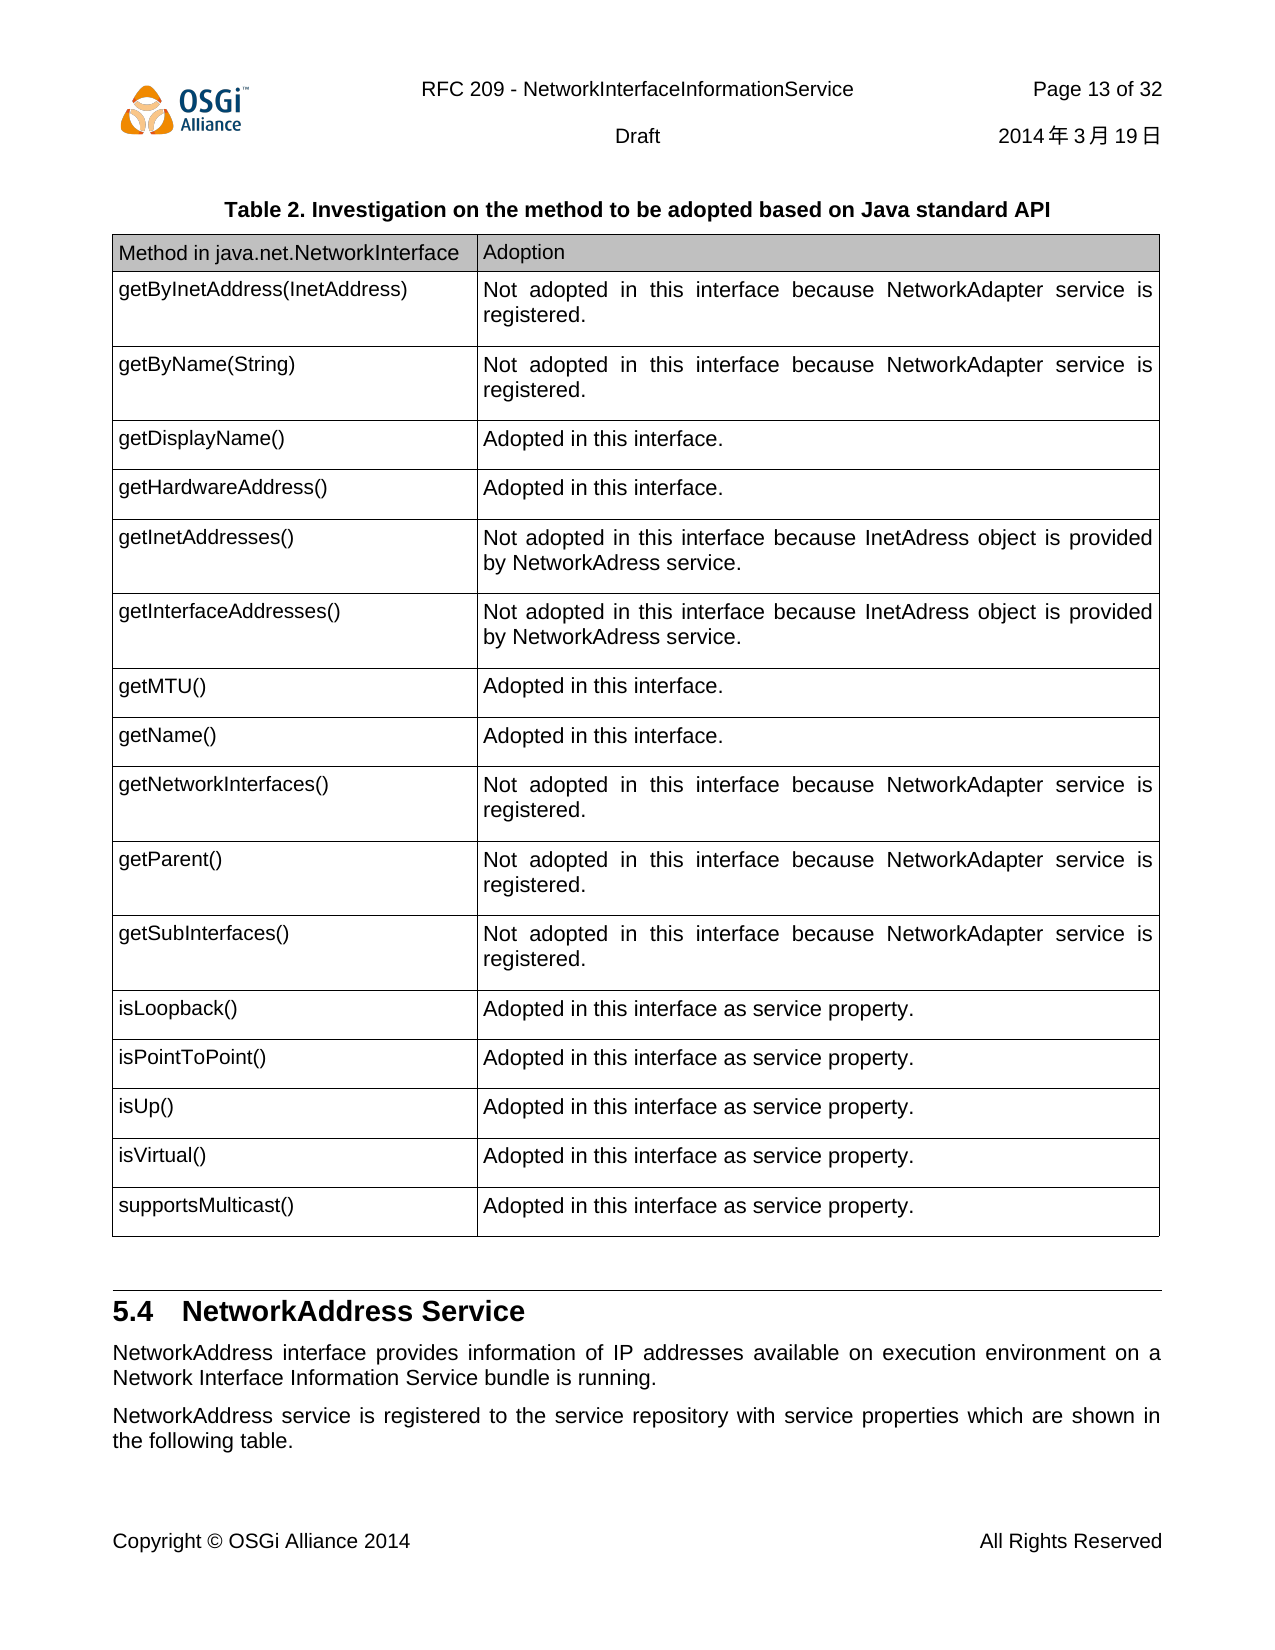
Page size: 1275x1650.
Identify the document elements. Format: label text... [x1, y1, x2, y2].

table_cell Not adopted in this interface because InetAdress object is provided by NetworkAdress service. [478, 594, 1159, 668]
table_header Method in java.net.NetworkInterface [113, 235, 477, 271]
table_cell isVirtual() [113, 1139, 477, 1187]
table_cell Adopted in this interface. [478, 669, 1159, 717]
table_cell getName() [113, 718, 477, 766]
table_cell Not adopted in this interface because NetworkAdapter service is registered. [478, 347, 1159, 420]
table_cell getDisplayName() [113, 421, 477, 469]
picture [113, 78, 257, 142]
table_cell getParent() [113, 842, 477, 915]
table_cell isLoopback() [113, 991, 477, 1039]
table_cell Not adopted in this interface because InetAdress object is provided by NetworkAdress service. [478, 520, 1159, 593]
table_cell getMTU() [113, 669, 477, 717]
table_header Adoption [478, 235, 1159, 271]
table_cell Not adopted in this interface because NetworkAdapter service is registered. [478, 272, 1159, 346]
table_cell getInetAddresses() [113, 520, 477, 593]
table_cell getSubInterfaces() [113, 916, 477, 989]
table_cell isUp() [113, 1089, 477, 1137]
text NetworkAddress interface provides information of IP addresses available on execution environment on a Network Interface Information Service bundle is running. [112, 1339, 1162, 1390]
table_cell Not adopted in this interface because NetworkAdapter service is registered. [478, 916, 1159, 989]
table_cell supportsMulticast() [113, 1188, 477, 1236]
table_cell Adopted in this interface as service property. [478, 1089, 1159, 1137]
table_cell getNetworkInterfaces() [113, 767, 477, 841]
text NetworkAddress service is registered to the service repository with service properties which are shown in the following table. [112, 1402, 1162, 1453]
table_cell getInterfaceAddresses() [113, 594, 477, 668]
subtitle NetworkAddress Service [112, 1291, 1162, 1327]
table_cell Adopted in this interface as service property. [478, 991, 1159, 1039]
table_cell Adopted in this interface. [478, 718, 1159, 766]
table_cell Adopted in this interface as service property. [478, 1139, 1159, 1187]
table_cell getByName(String) [113, 347, 477, 420]
table_cell getHardwareAddress() [113, 470, 477, 519]
table_cell getByInetAddress(InetAddress) [113, 272, 477, 346]
table_cell Adopted in this interface. [478, 470, 1159, 519]
table_cell Not adopted in this interface because NetworkAdapter service is registered. [478, 842, 1159, 915]
table_cell isPointToPoint() [113, 1040, 477, 1088]
table_cell Adopted in this interface as service property. [478, 1040, 1159, 1088]
table_cell Not adopted in this interface because NetworkAdapter service is registered. [478, 767, 1159, 841]
table_cell Adopted in this interface. [478, 421, 1159, 469]
table_cell Adopted in this interface as service property. [478, 1188, 1159, 1236]
text Table 2. Investigation on the method to be adopted based on Java standard API [112, 197, 1162, 222]
